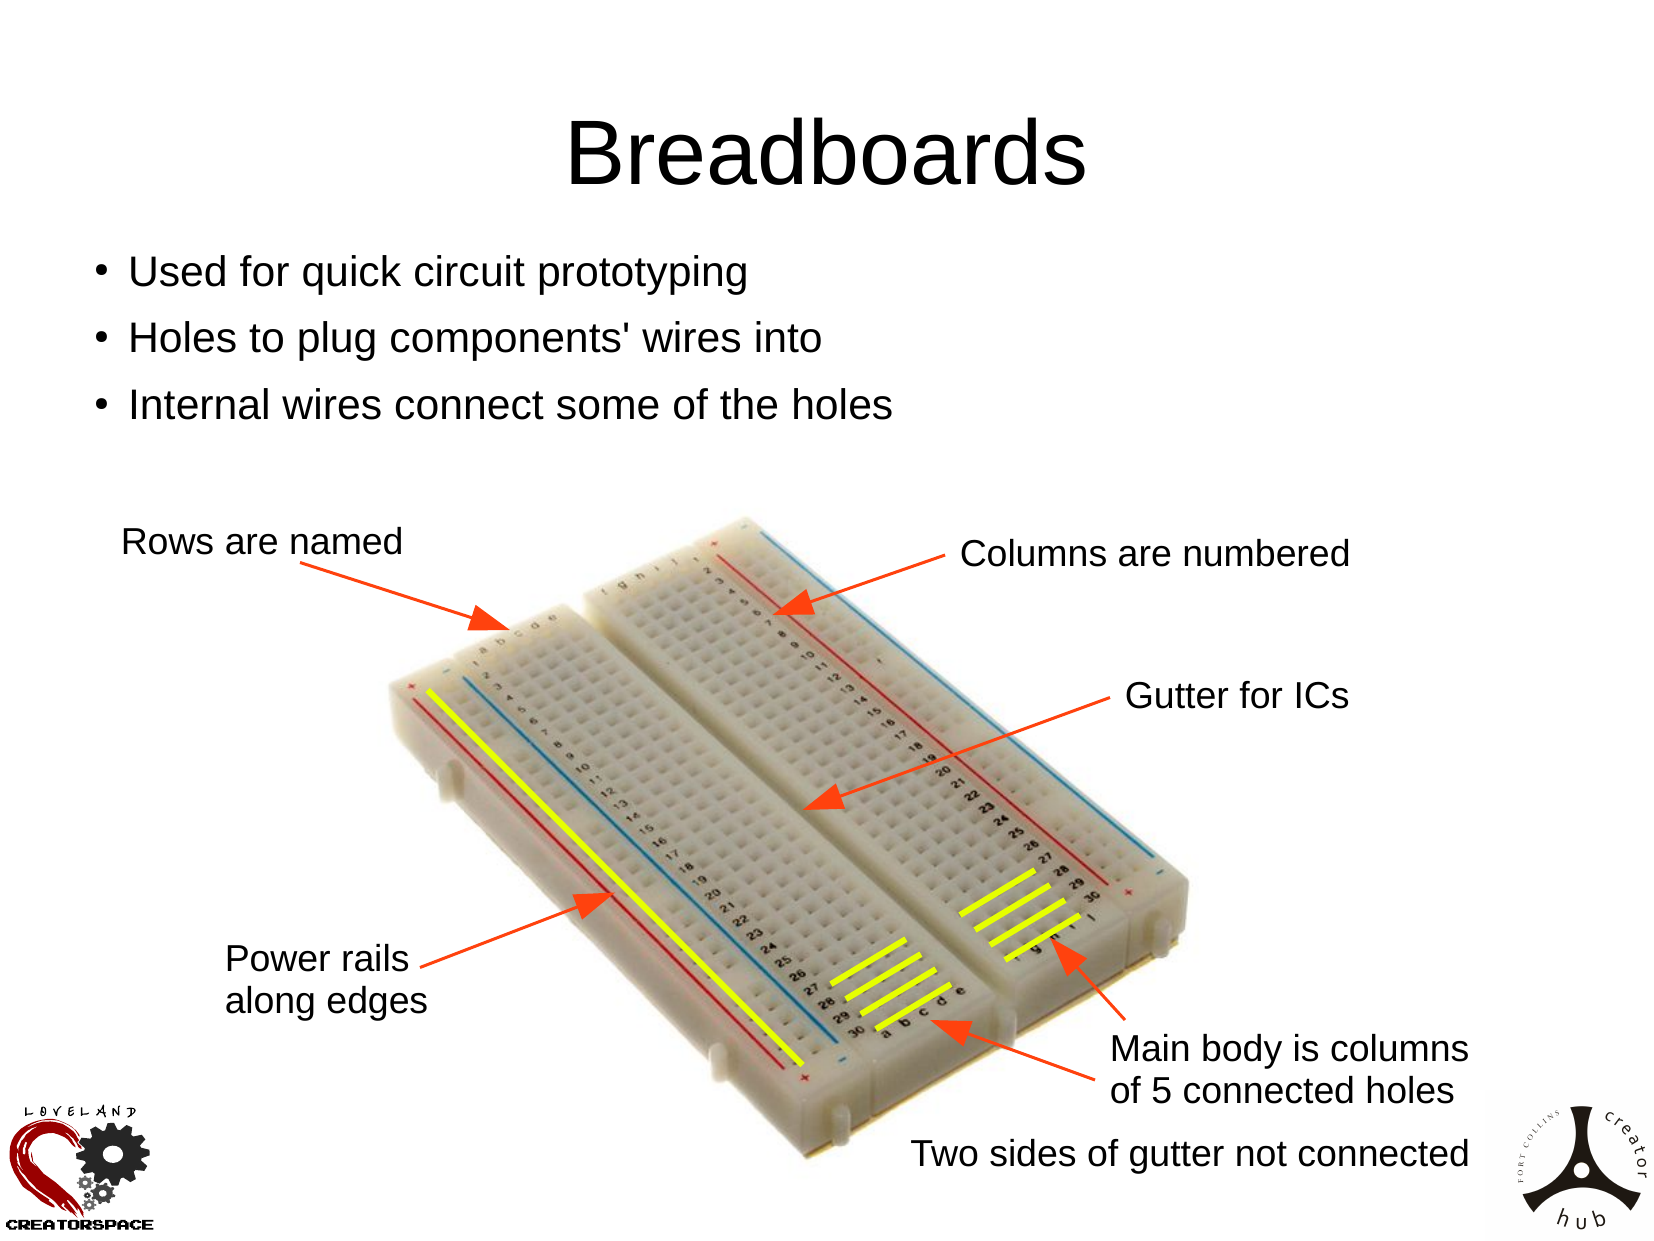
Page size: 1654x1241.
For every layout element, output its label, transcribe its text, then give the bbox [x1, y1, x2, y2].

text_box Gutter for ICs [1110, 667, 1365, 725]
picture [270, 487, 1350, 1207]
picture [1485, 1090, 1654, 1241]
list Used for quick circuit prototyping Holes to plug components' wires into Internal wires connect some of the holes [82, 257, 1571, 430]
text_box Rows are named [106, 513, 419, 571]
title Breadboards [82, 49, 1571, 257]
text_box Power rails along edges [210, 930, 451, 1029]
text_box Two sides of gutter not connected [895, 1125, 1486, 1182]
text_box Columns are numbered [945, 525, 1366, 582]
text_box Main body is columns of 5 connected holes [1095, 1020, 1485, 1119]
